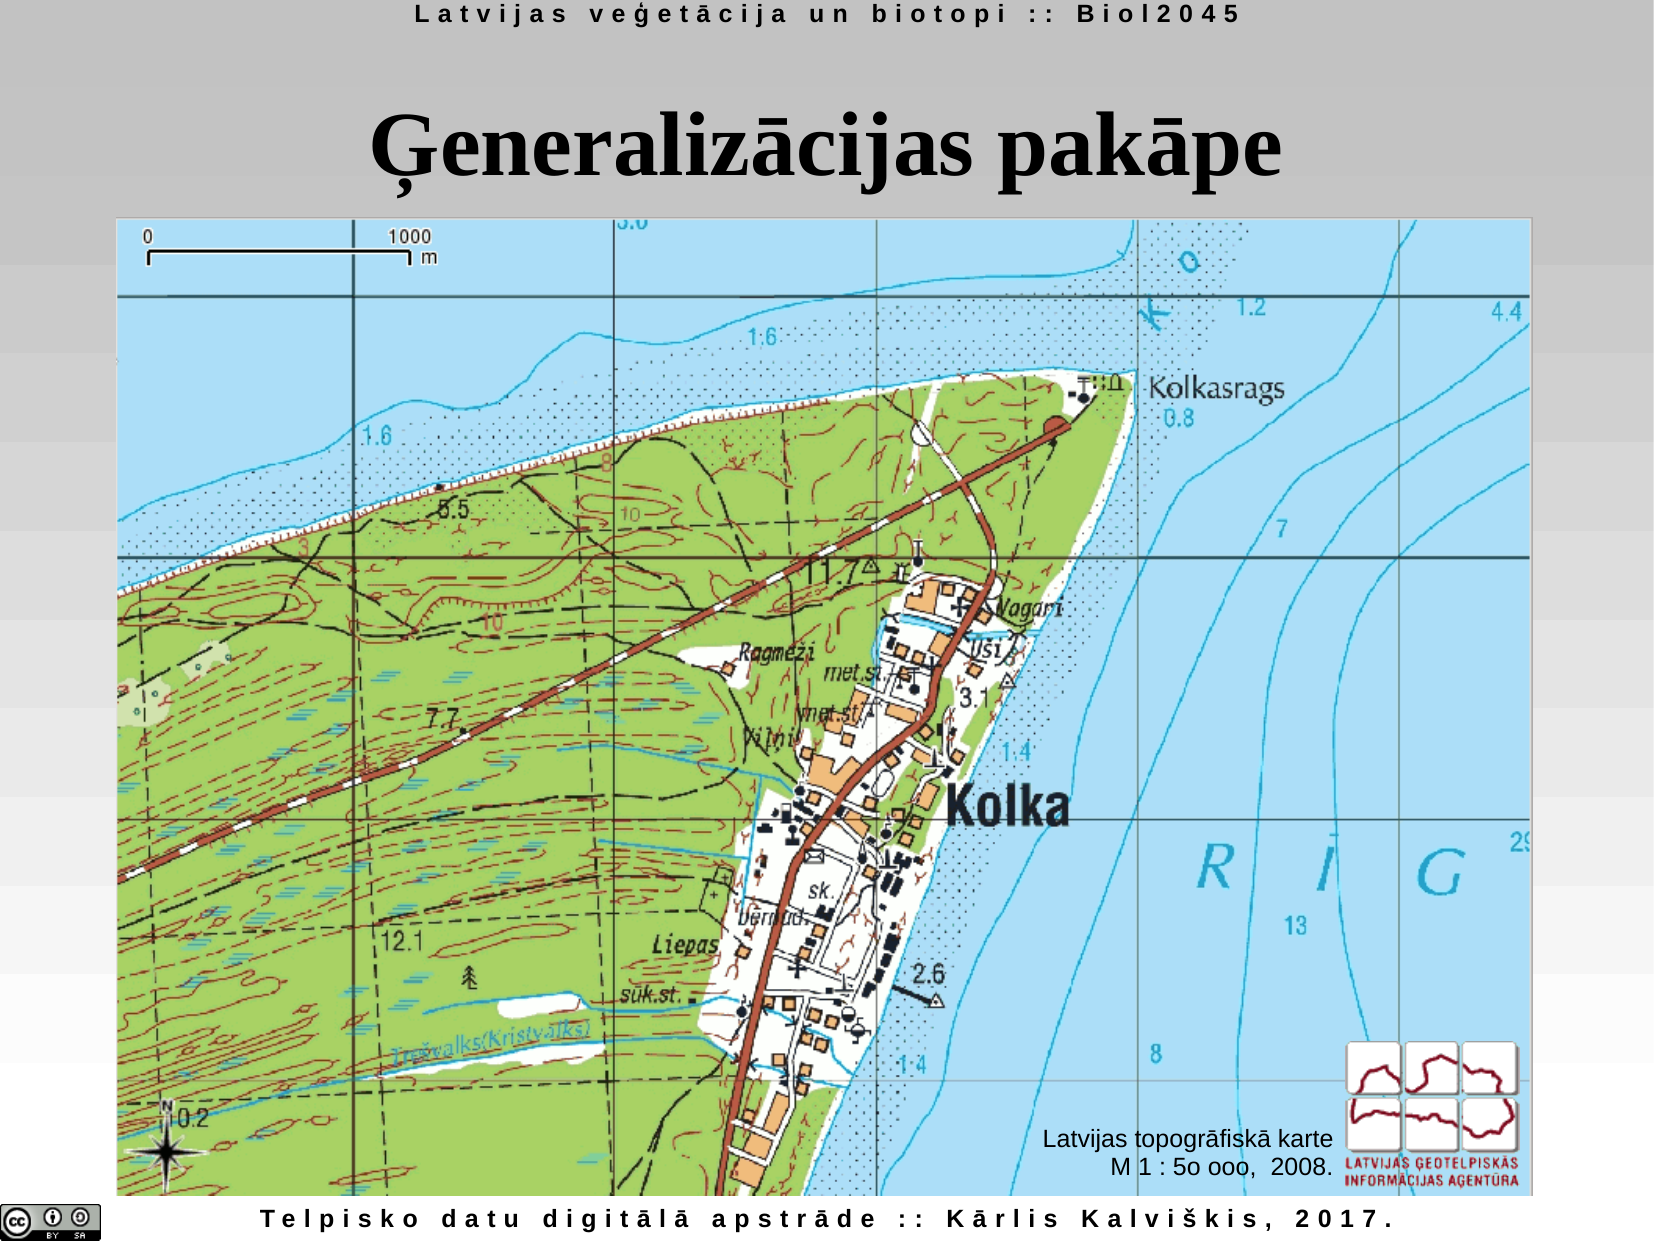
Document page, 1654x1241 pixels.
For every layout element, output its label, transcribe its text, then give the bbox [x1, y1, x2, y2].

title Ģeneralizācijas pakāpe [0, 1, 1654, 287]
picture [0, 217, 1654, 1241]
text_box Latvijas topogrāfiskā karte M 1 : 5o ooo, 2008. [1042, 1124, 1335, 1181]
